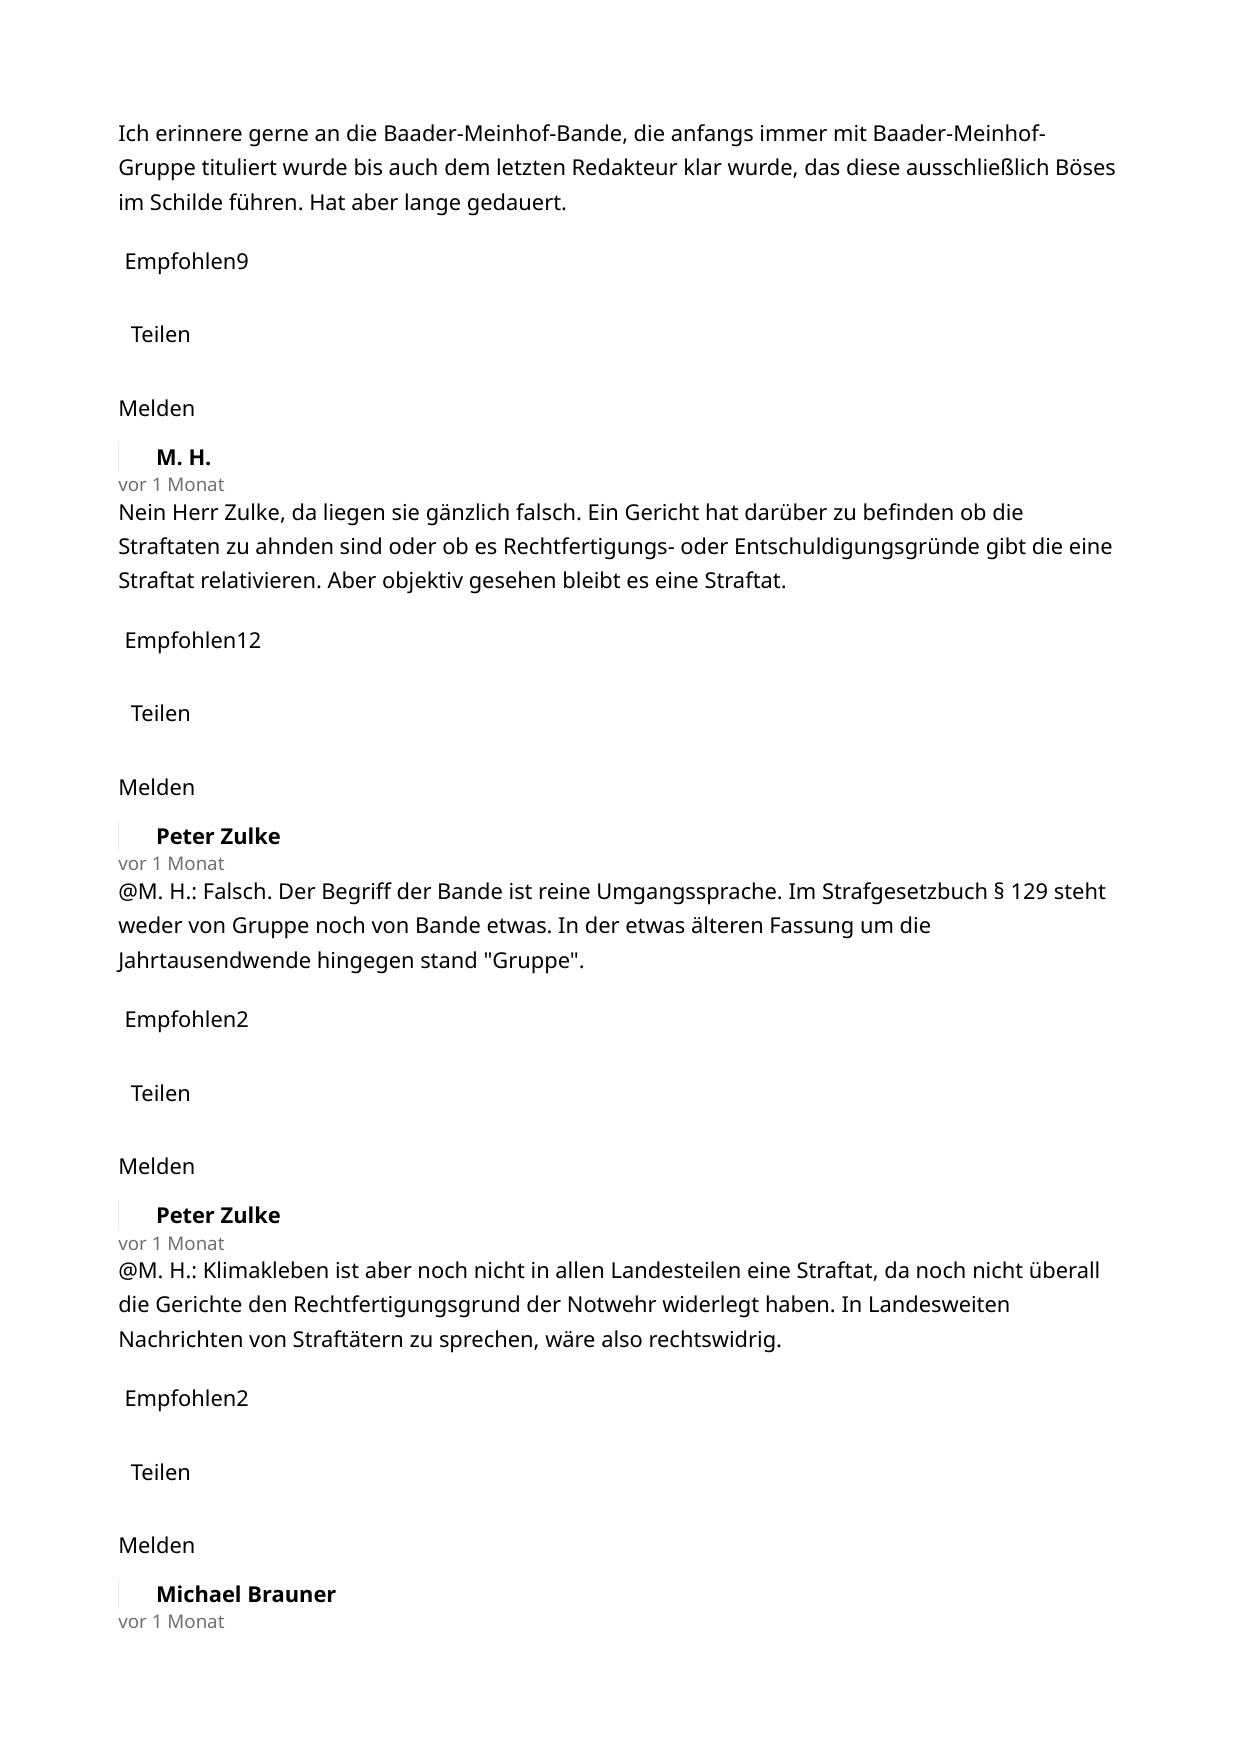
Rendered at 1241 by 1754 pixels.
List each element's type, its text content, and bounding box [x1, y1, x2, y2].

text Teilen [131, 698, 1122, 728]
text @M. H.: Falsch. Der Begriff der Bande ist reine Umgangssprache. Im Strafgesetzbuch § 129 steht weder von Gruppe noch von Bande etwas. In der etwas älteren Fassung um die Jahrtausendwende hingegen stand "Gruppe". [118, 876, 1122, 974]
text Empfohlen2 [124, 1383, 1122, 1413]
text Empfohlen9 [124, 246, 1122, 275]
text Melden [118, 393, 1122, 423]
text Melden [118, 772, 1122, 802]
text @M. H.: Klimakleben ist aber noch nicht in allen Landesteilen eine Straftat, da noch nicht überall die Gerichte den Rechtfertigungsgrund der Notwehr widerlegt haben. In Landesweiten Nachrichten von Straftätern zu sprechen, wäre also rechtswidrig. [118, 1255, 1122, 1353]
text Teilen [131, 1077, 1122, 1107]
text Melden [118, 1151, 1122, 1181]
text vor 1 Monat [118, 1230, 1122, 1255]
text Empfohlen2 [124, 1004, 1122, 1033]
text vor 1 Monat [118, 472, 1122, 497]
text M. H. [119, 442, 1109, 472]
text Ich erinnere gerne an die Baader-Meinhof-Bande, die anfangs immer mit Baader-Meinhof-Gruppe tituliert wurde bis auch dem letzten Redakteur klar wurde, das diese ausschließlich Böses im Schilde führen. Hat aber lange gedauert. [118, 118, 1122, 216]
text vor 1 Monat [118, 1609, 1122, 1634]
text Teilen [131, 319, 1122, 349]
text Michael Brauner [119, 1579, 1109, 1609]
text Peter Zulke [119, 821, 1109, 851]
text Melden [118, 1530, 1122, 1560]
text Nein Herr Zulke, da liegen sie gänzlich falsch. Ein Gericht hat darüber zu befinden ob die Straftaten zu ahnden sind oder ob es Rechtfertigungs- oder Entschuldigungsgründe gibt die eine Straftat relativieren. Aber objektiv gesehen bleibt es eine Straftat. [118, 497, 1122, 595]
text Peter Zulke [119, 1200, 1109, 1230]
text Empfohlen12 [124, 625, 1122, 654]
text vor 1 Monat [118, 851, 1122, 876]
text Teilen [131, 1457, 1122, 1486]
